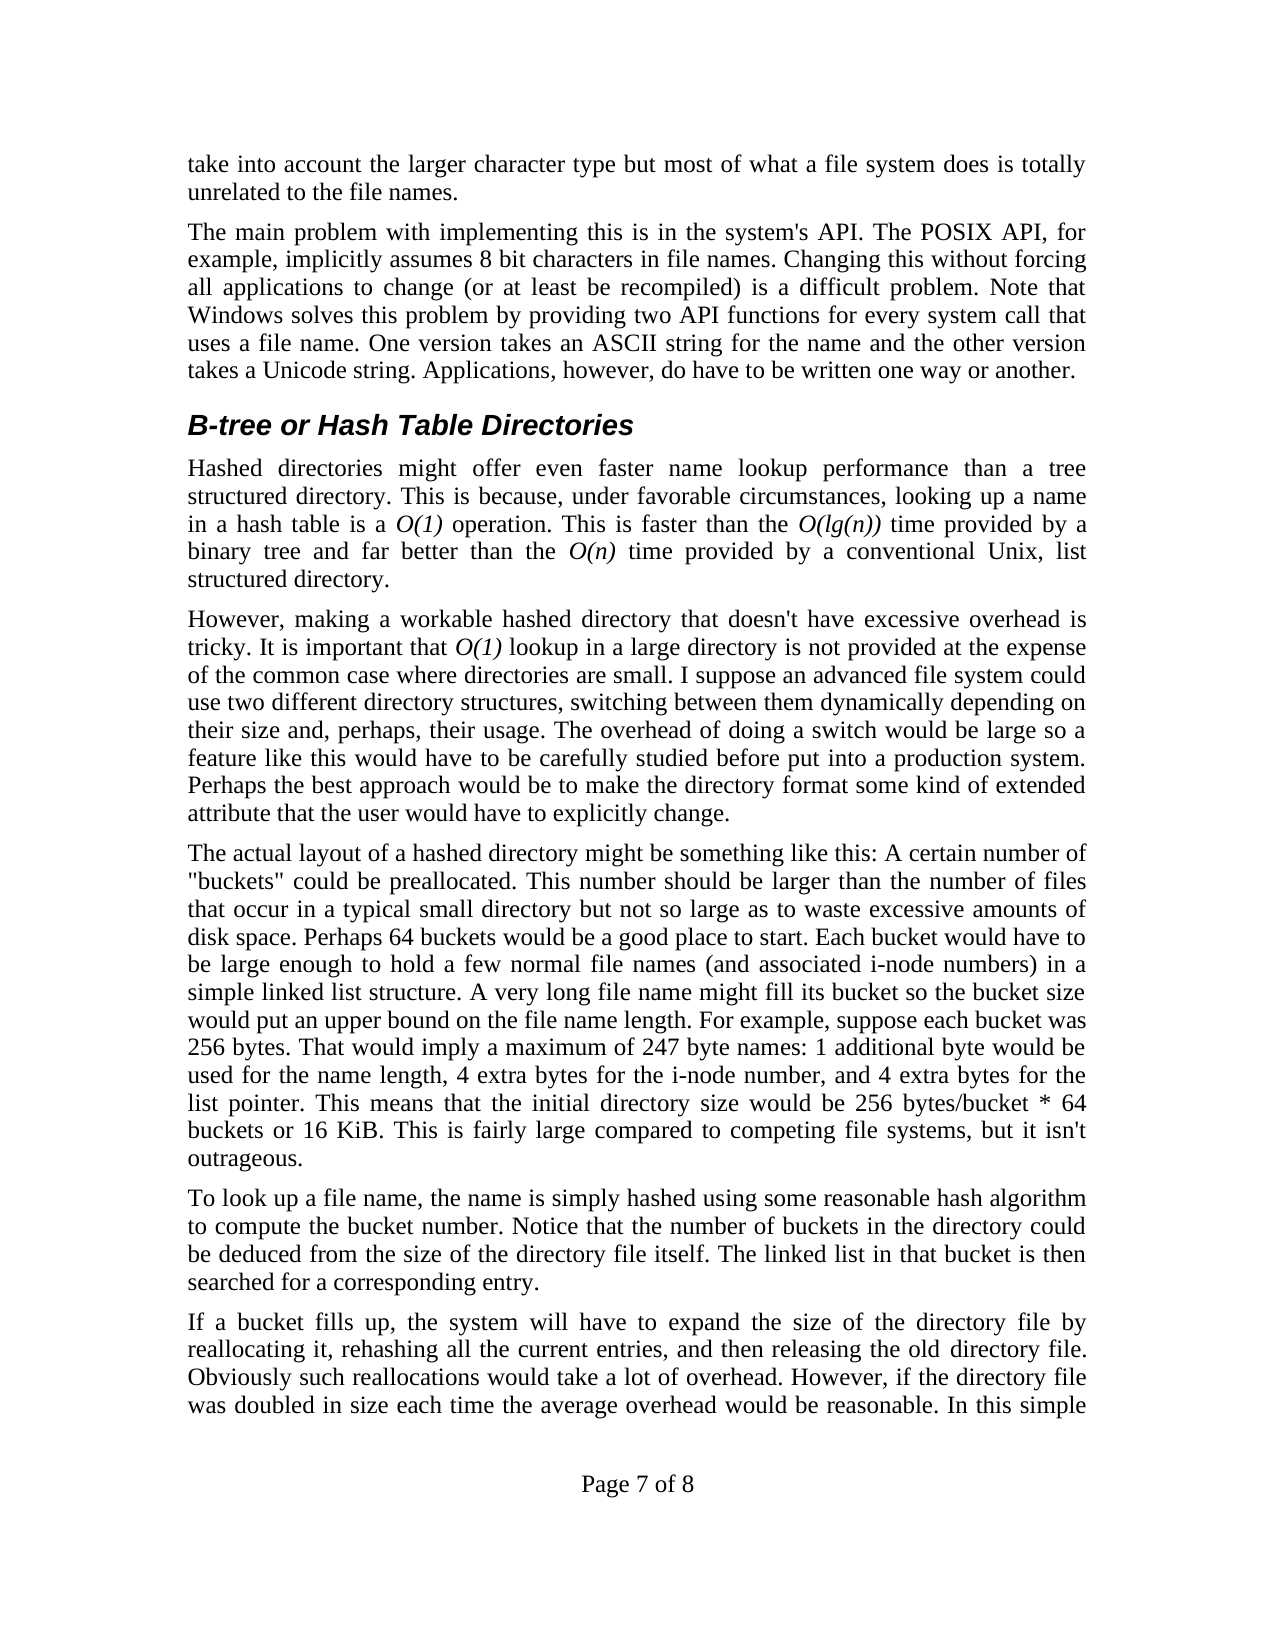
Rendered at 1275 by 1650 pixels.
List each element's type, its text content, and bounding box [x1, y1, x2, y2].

text take into account the larger character type but most of what a file system does is totally unrelated to the file names. [187, 150, 1087, 205]
text Hashed directories might offer even faster name lookup performance than a tree structured directory. This is because, under favorable circumstances, looking up a name in a hash table is a O(1) operation. This is faster than the O(lg(n)) time provided by a binary tree and far better than the O(n) time provided by a conventional Unix, list structured directory. [187, 454, 1087, 593]
text However, making a workable hashed directory that doesn't have excessive overhead is tricky. It is important that O(1) lookup in a large directory is not provided at the expense of the common case where directories are small. I suppose an advanced file system could use two different directory structures, switching between them dynamically depending on their size and, perhaps, their usage. The overhead of doing a switch would be large so a feature like this would have to be carefully studied before put into a production system. Perhaps the best approach would be to make the directory format some kind of extended attribute that the user would have to explicitly change. [187, 605, 1087, 827]
subtitle B-tree or Hash Table Directories [187, 409, 1087, 442]
text If a bucket fills up, the system will have to expand the size of the directory file by reallocating it, rehashing all the current entries, and then releasing the old directory file. Obviously such reallocations would take a lot of overhead. However, if the directory file was doubled in size each time the average overhead would be reasonable. In this simple [187, 1308, 1087, 1419]
text To look up a file name, the name is simply hashed using some reasonable hash algorithm to compute the bucket number. Notice that the number of buckets in the directory could be deduced from the size of the directory file itself. The linked list in that bucket is then searched for a corresponding entry. [187, 1184, 1087, 1295]
text The actual layout of a hashed directory might be something like this: A certain number of "buckets" could be preallocated. This number should be larger than the number of files that occur in a typical small directory but not so large as to waste excessive amounts of disk space. Perhaps 64 buckets would be a good place to start. Each bucket would have to be large enough to hold a few normal file names (and associated i-node numbers) in a simple linked list structure. A very long file name might fill its bucket so the bucket size would put an upper bound on the file name length. For example, suppose each bucket was 256 bytes. That would imply a maximum of 247 byte names: 1 additional byte would be used for the name length, 4 extra bytes for the i-node number, and 4 extra bytes for the list pointer. This means that the initial directory size would be 256 bytes/bucket * 64 buckets or 16 KiB. This is fairly large compared to competing file systems, but it isn't outrageous. [187, 839, 1087, 1172]
text The main problem with implementing this is in the system's API. The POSIX API, for example, implicitly assumes 8 bit characters in file names. Changing this without forcing all applications to change (or at least be recompiled) is a difficult problem. Note that Windows solves this problem by providing two API functions for every system call that uses a file name. One version takes an ASCII string for the name and the other version takes a Unicode string. Applications, however, do have to be written one way or another. [187, 218, 1087, 384]
